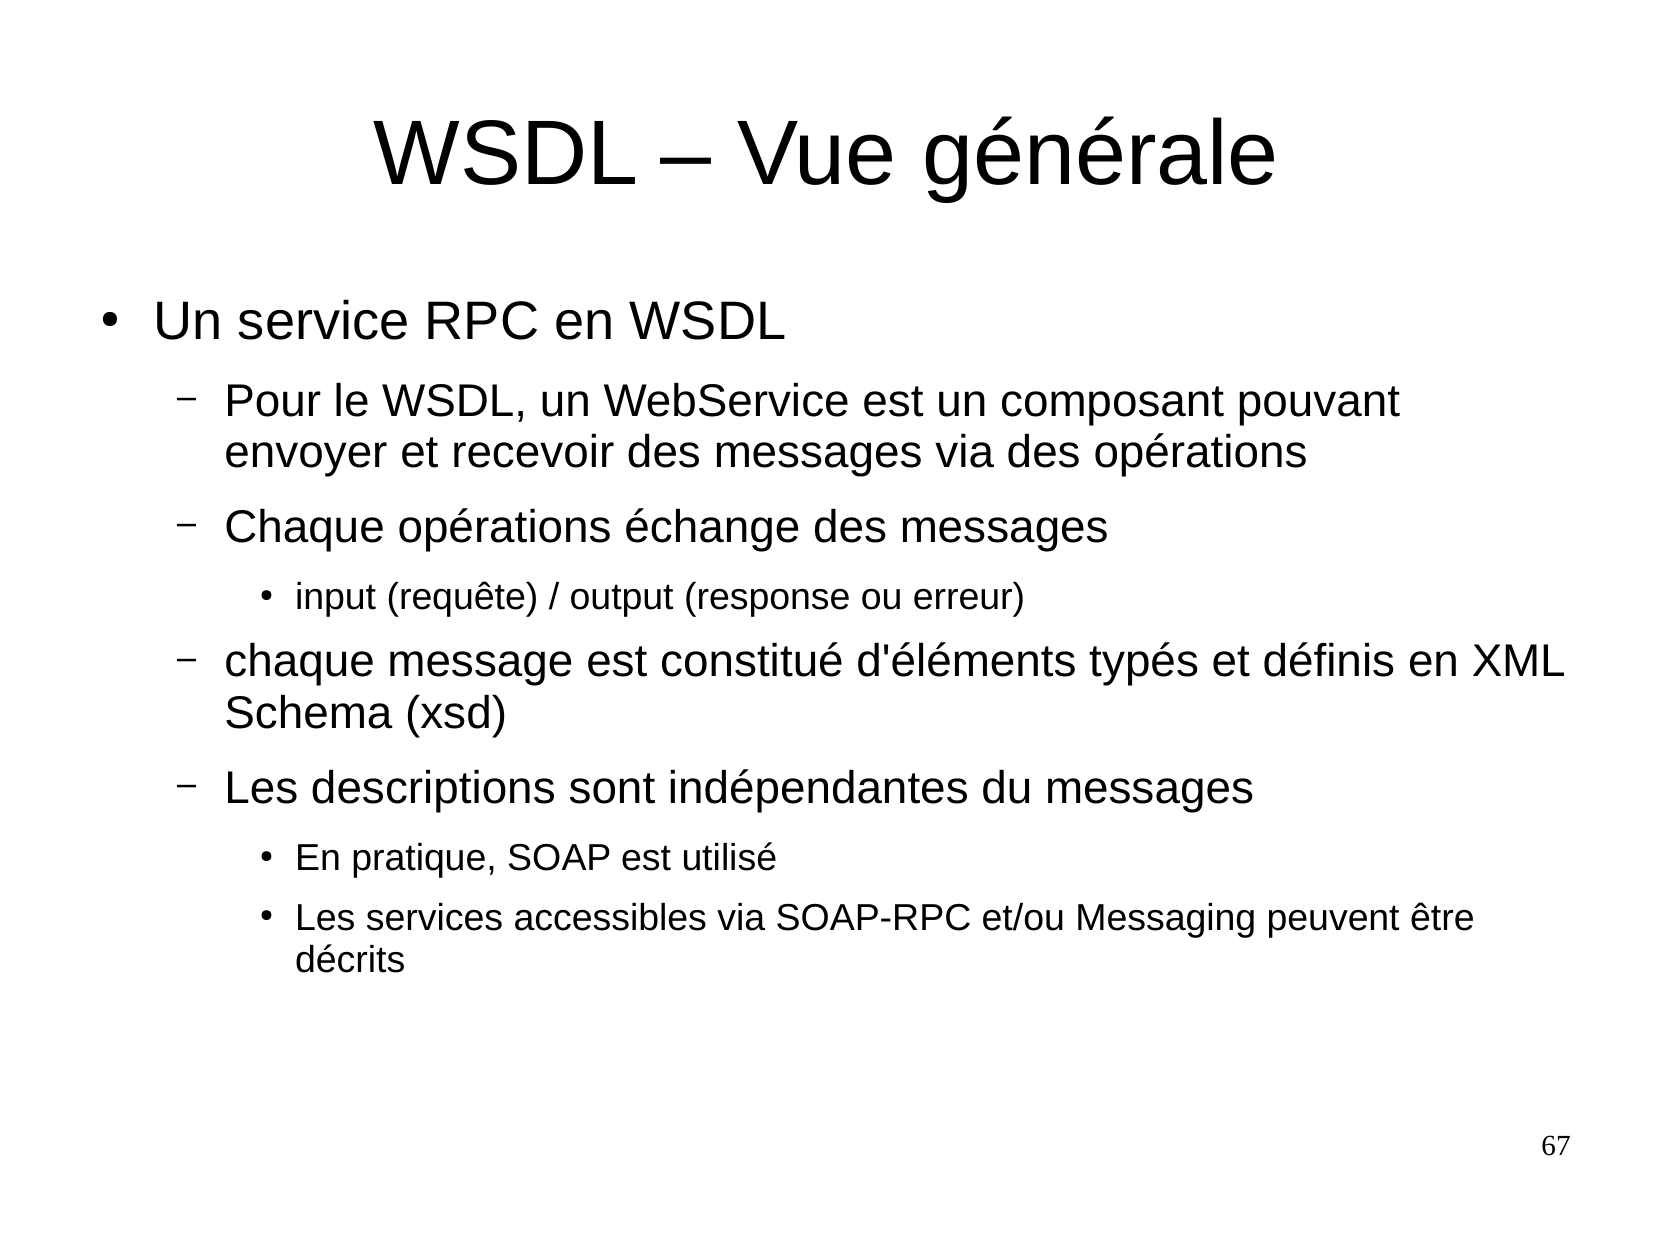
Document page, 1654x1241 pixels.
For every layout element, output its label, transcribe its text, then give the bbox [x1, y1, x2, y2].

title WSDL – Vue générale [82, 56, 1571, 250]
list Un service RPC en WSDL Pour le WSDL, un WebService est un composant pouvant envoyer et recevoir des messages via des opérations Chaque opérations échange des messages input (requête) / output (response ou erreur) chaque message est constitué d'éléments typés et définis en XML Schema (xsd) Les descriptions sont indépendantes du messages En pratique, SOAP est utilisé Les services accessibles via SOAP-RPC et/ou Messaging peuvent être décrits [82, 290, 1571, 1094]
